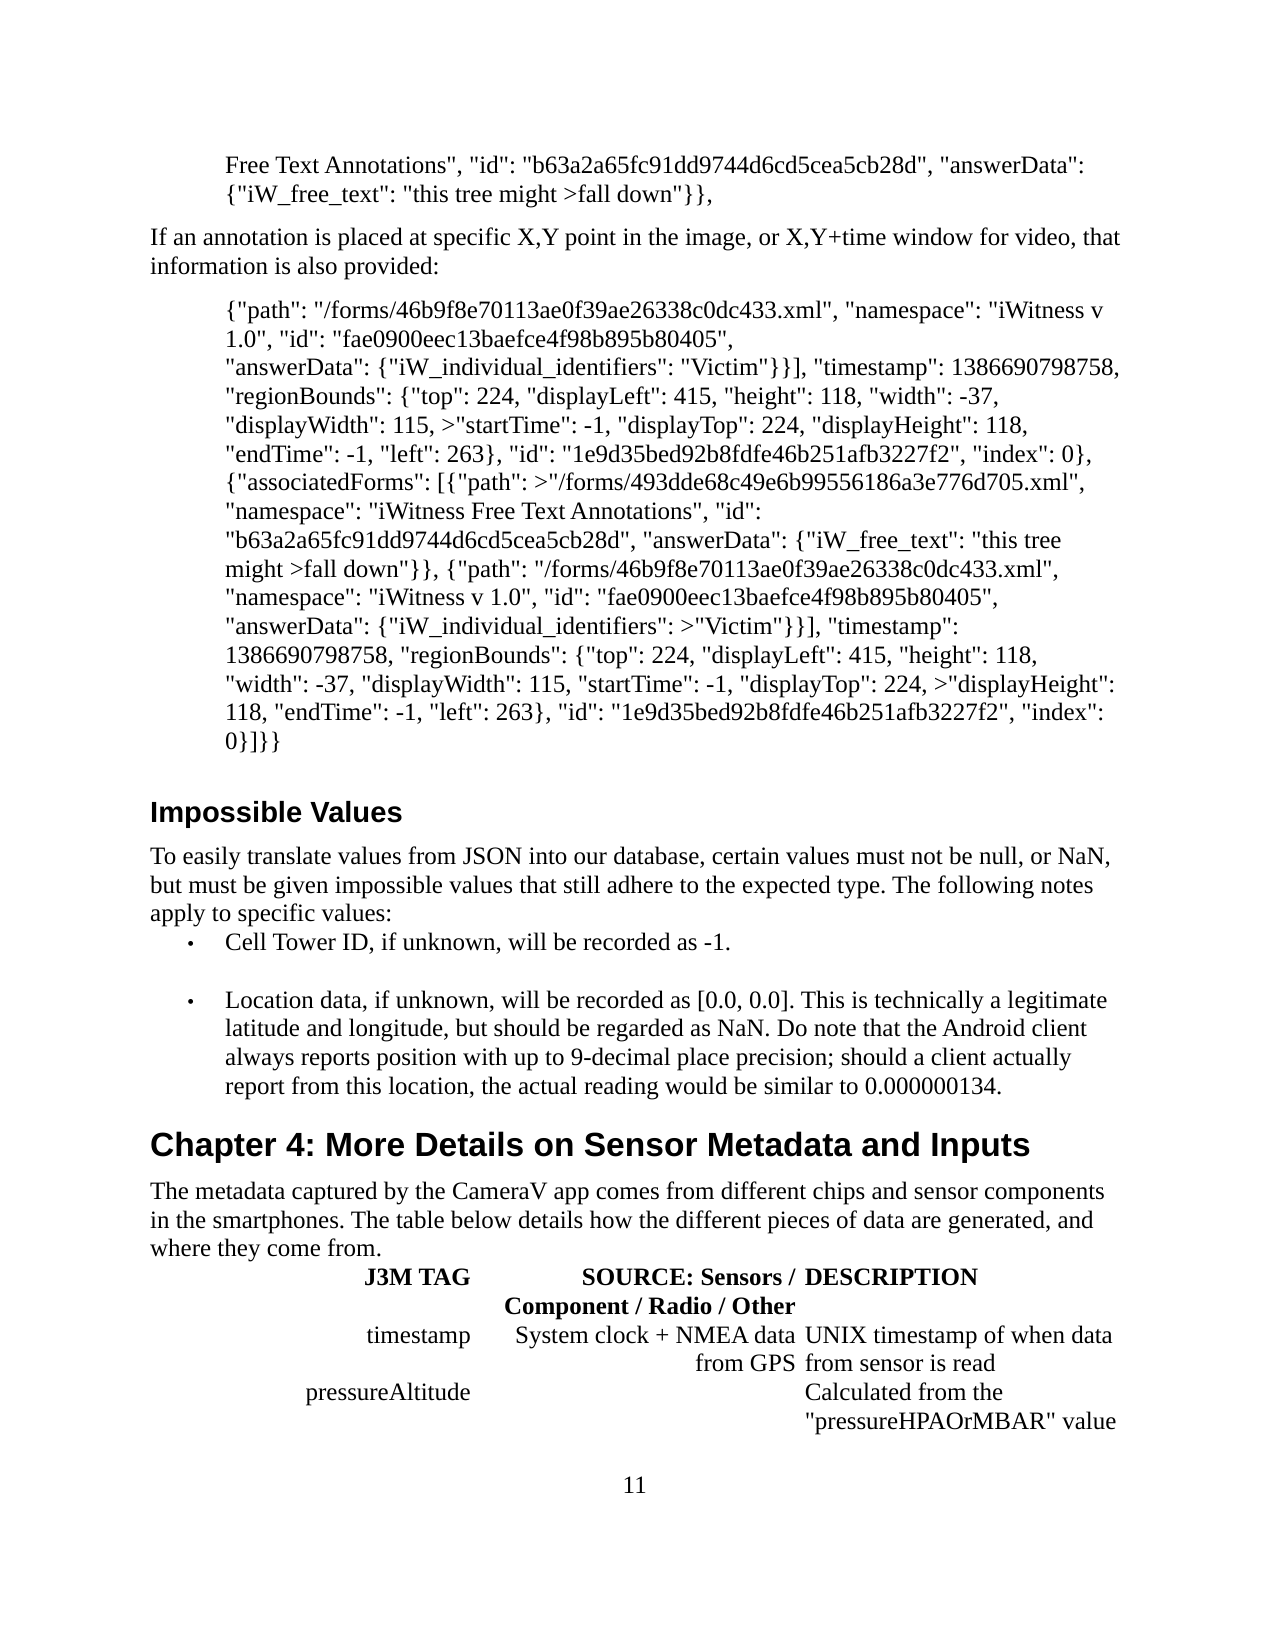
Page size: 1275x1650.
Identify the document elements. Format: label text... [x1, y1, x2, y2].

table_header DESCRIPTION [800, 1262, 1125, 1320]
subtitle Chapter 4: More Details on Sensor Metadata and Inputs [150, 1125, 1125, 1163]
table_header SOURCE: Sensors / Component / Radio / Other [475, 1262, 800, 1320]
table_cell UNIX timestamp of when data from sensor is read [800, 1320, 1125, 1377]
table_cell [475, 1377, 800, 1435]
text The metadata captured by the CameraV app comes from different chips and sensor components in the smartphones. The table below details how the different pieces of data are generated, and where they come from. [150, 1176, 1125, 1262]
table_cell pressureAltitude [150, 1377, 475, 1435]
text To easily translate values from JSON into our database, certain values must not be null, or NaN, but must be given impossible values that still adhere to the expected type. The following notes apply to specific values: [150, 841, 1125, 927]
list Location data, if unknown, will be recorded as [0.0, 0.0]. This is technically a legitimate latitude and longitude, but should be regarded as NaN. Do note that the Android client always reports position with up to 9-decimal place precision; should a client actually report from this location, the actual reading would be similar to 0.000000134. [187, 985, 1125, 1100]
list Cell Tower ID, if unknown, will be recorded as -1. [187, 927, 1125, 985]
text Free Text Annotations", "id": "b63a2a65fc91dd9744d6cd5cea5cb28d", "answerData": {"iW_free_text": "this tree might >fall down"}}, [225, 150, 1125, 207]
table_header J3M TAG [150, 1262, 475, 1320]
subtitle Impossible Values [150, 795, 1125, 828]
table_cell Calculated from the "pressureHPAOrMBAR" value [800, 1377, 1125, 1435]
table_cell timestamp [150, 1320, 475, 1377]
text If an annotation is placed at specific X,Y point in the image, or X,Y+time window for video, that information is also provided: [150, 222, 1125, 280]
table_cell System clock + NMEA data from GPS [475, 1320, 800, 1377]
text {"path": "/forms/46b9f8e70113ae0f39ae26338c0dc433.xml", "namespace": "iWitness v 1.0", "id": "fae0900eec13baefce4f98b895b80405", "answerData": {"iW_individual_identifiers": "Victim"}}], "timestamp": 1386690798758, "regionBounds": {"top": 224, "displayLeft": 415, "height": 118, "width": -37, "displayWidth": 115, >"startTime": -1, "displayTop": 224, "displayHeight": 118, "endTime": -1, "left": 263}, "id": "1e9d35bed92b8fdfe46b251afb3227f2", "index": 0}, {"associatedForms": [{"path": >"/forms/493dde68c49e6b99556186a3e776d705.xml", "namespace": "iWitness Free Text Annotations", "id": "b63a2a65fc91dd9744d6cd5cea5cb28d", "answerData": {"iW_free_text": "this tree might >fall down"}}, {"path": "/forms/46b9f8e70113ae0f39ae26338c0dc433.xml", "namespace": "iWitness v 1.0", "id": "fae0900eec13baefce4f98b895b80405", "answerData": {"iW_individual_identifiers": >"Victim"}}], "timestamp": 1386690798758, "regionBounds": {"top": 224, "displayLeft": 415, "height": 118, "width": -37, "displayWidth": 115, "startTime": -1, "displayTop": 224, >"displayHeight": 118, "endTime": -1, "left": 263}, "id": "1e9d35bed92b8fdfe46b251afb3227f2", "index": 0}]}} [225, 295, 1125, 755]
